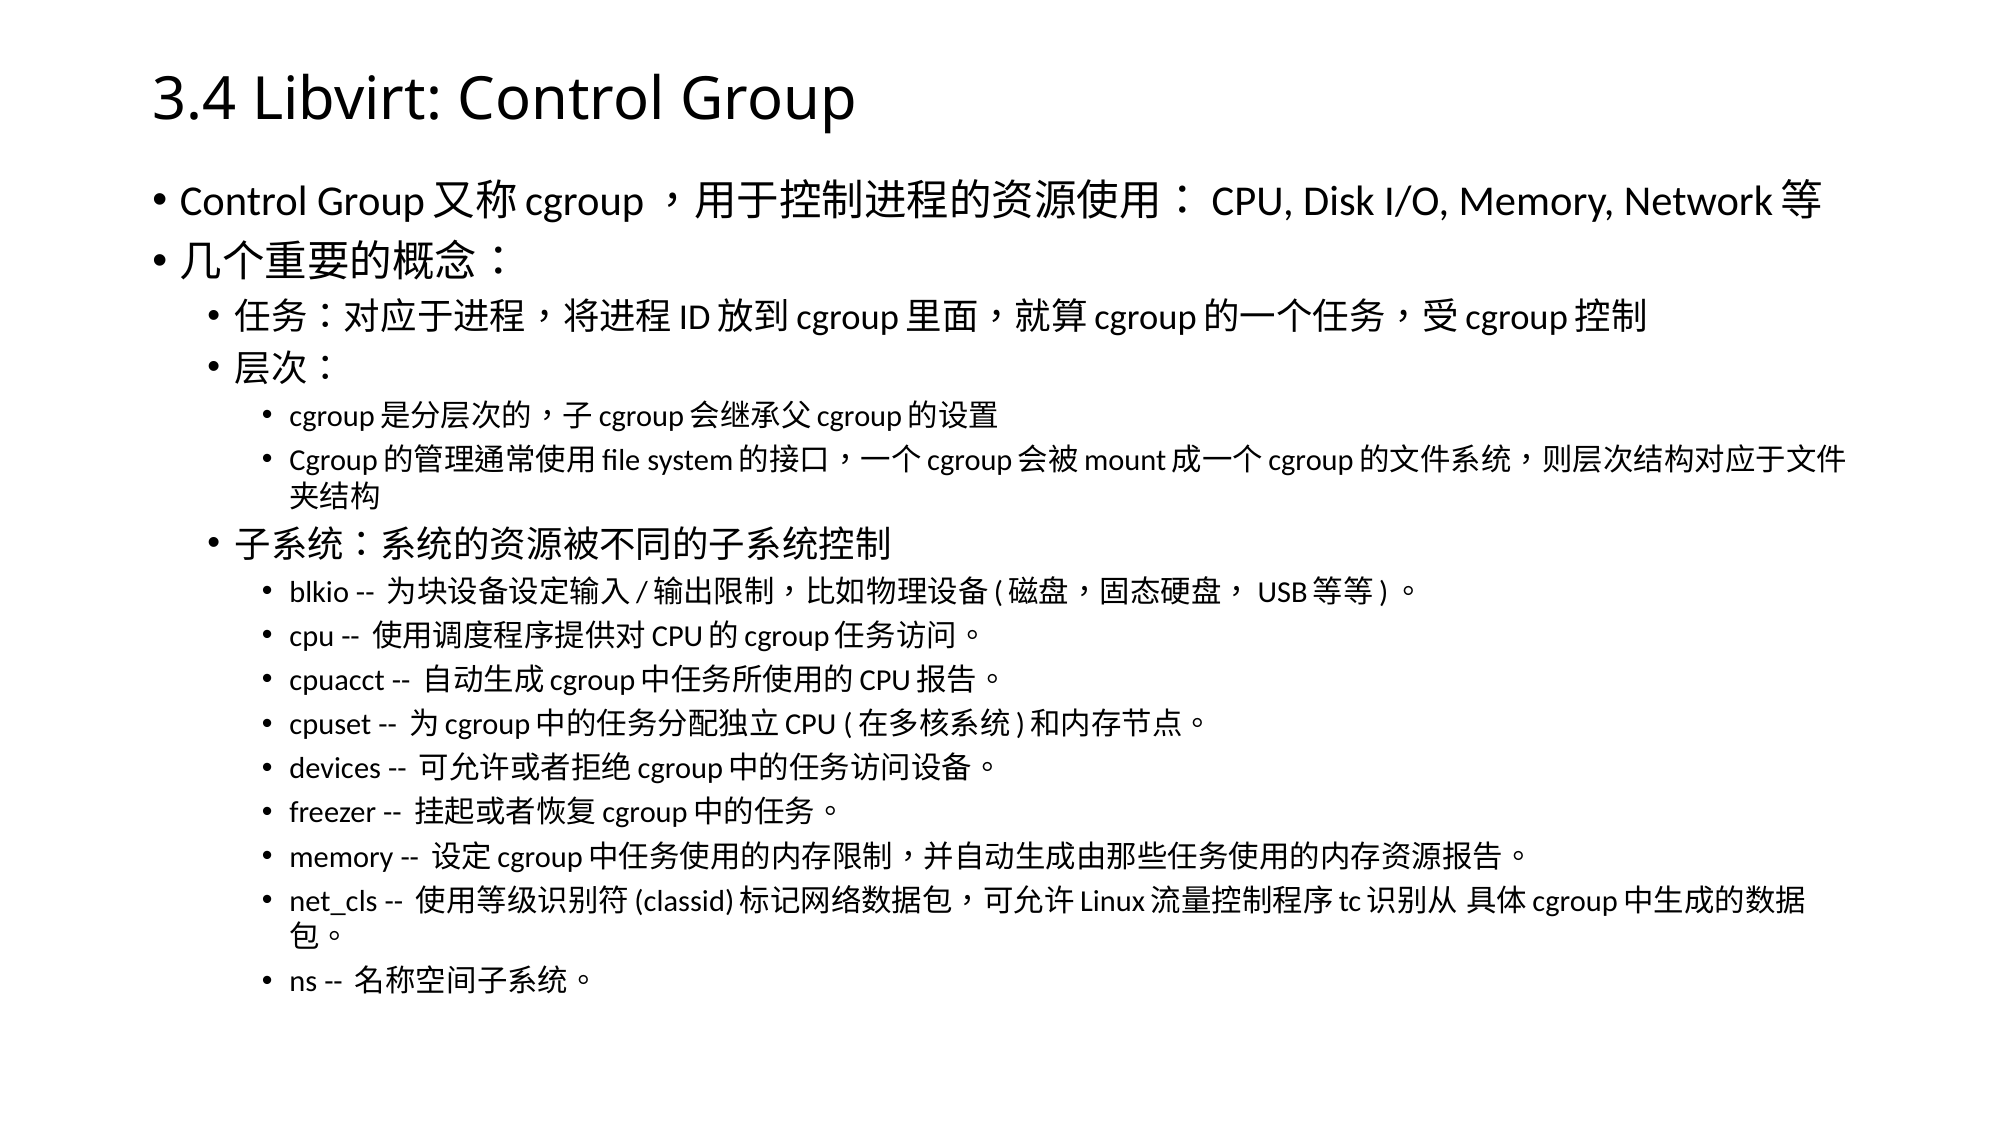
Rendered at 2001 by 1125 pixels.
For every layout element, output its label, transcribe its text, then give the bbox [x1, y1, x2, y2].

title 3.4 Libvirt: Control Group [137, 59, 1863, 140]
list Control Group又称cgroup，用于控制进程的资源使用：CPU, Disk I/O, Memory, Network等 几个重要的概念： 任务：对应于进程，将进程ID放到cgroup里面，就算cgroup的一个任务，受cgroup控制 层次： cgroup是分层次的，子cgroup会继承父cgroup的设置 Cgroup的管理通常使用file system的接口，一个cgroup会被mount成一个cgroup的文件系统，则层次结构对应于文件夹结构 子系统：系统的资源被不同的子系统控制 blkio -- 为块设备设定输入/输出限制，比如物理设备(磁盘，固态硬盘，USB等等)。 cpu -- 使用调度程序提供对CPU的cgroup任务访问。 cpuacct -- 自动生成cgroup中任务所使用的CPU报告。 cpuset -- 为cgroup中的任务分配独立CPU (在多核系统)和内存节点。 devices -- 可允许或者拒绝cgroup中的任务访问设备。 freezer -- 挂起或者恢复cgroup中的任务。 memory -- 设定cgroup中任务使用的内存限制，并自动生成由那些任务使用的内存资源报告。 net_cls -- 使用等级识别符(classid)标记网络数据包，可允许Linux流量控制程序tc识别从 具体cgroup中生成的数据包。 ns -- 名称空间子系统。 [137, 171, 1863, 1014]
